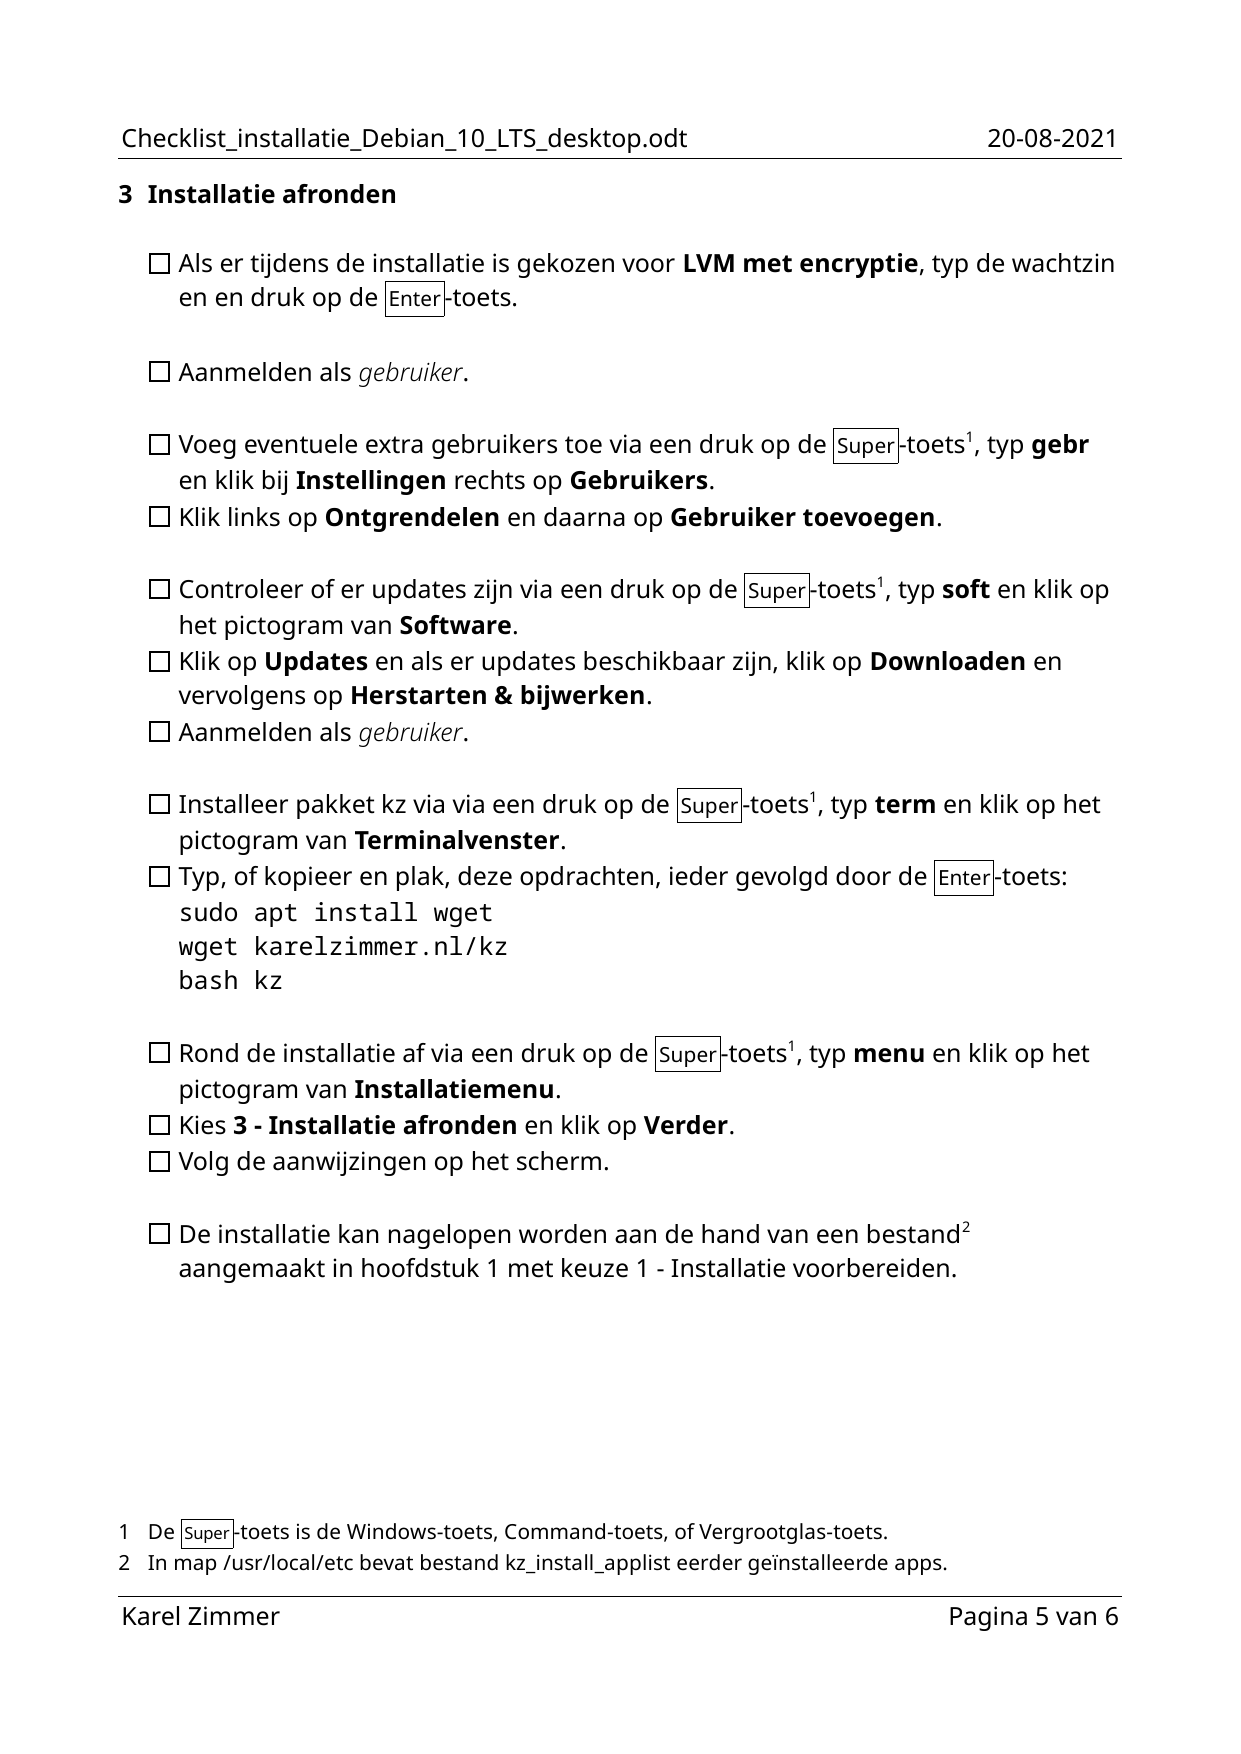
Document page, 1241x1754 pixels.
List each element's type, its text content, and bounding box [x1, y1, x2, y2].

table_cell [141, 1143, 177, 1179]
table_cell [141, 317, 177, 353]
table_cell [141, 498, 177, 534]
table_cell [141, 643, 177, 713]
table_header Als er tijdens de installatie is gekozen voor LVM met encryptie, typ de wachtzin en en druk op de Enter-toets. [177, 245, 1121, 317]
table_cell [141, 1216, 177, 1286]
table_cell Voeg eventuele extra gebruikers toe via een druk op de Super-toets, typ gebr en klik bij Instellingen rechts op Gebruikers. [177, 426, 1121, 498]
table_cell [177, 750, 1121, 786]
table_cell [141, 750, 177, 786]
table_cell [141, 1179, 177, 1216]
table_cell [177, 535, 1121, 571]
table_cell Installeer pakket kz via via een druk op de Super-toets1, typ term en klik op het pictogram van Terminalvenster. [177, 786, 1121, 858]
table_cell [141, 426, 177, 498]
table_cell Kies 3 - Installatie afronden en klik op Verder. [177, 1107, 1121, 1143]
table_cell [177, 998, 1121, 1034]
table_cell Rond de installatie af via een druk op de Super-toets1, typ menu en klik op het pictogram van Installatiemenu. [177, 1035, 1121, 1107]
table_cell [141, 786, 177, 858]
table_cell [177, 390, 1121, 426]
table_cell De installatie kan nagelopen worden aan de hand van een bestand aangemaakt in hoofdstuk 1 met keuze 1 - Installatie voorbereiden. [177, 1216, 1121, 1286]
table_cell Aanmelden als gebruiker. [177, 354, 1121, 390]
table_cell [141, 713, 177, 749]
table_cell [141, 858, 177, 998]
table_cell [141, 1107, 177, 1143]
table_cell Klik links op Ontgrendelen en daarna op Gebruiker toevoegen. [177, 498, 1121, 534]
table_cell [141, 1035, 177, 1107]
table_cell [177, 317, 1121, 353]
table_header [141, 245, 177, 317]
table_cell Typ, of kopieer en plak, deze opdrachten, ieder gevolgd door de Enter-toets: sudo apt install wget wget karelzimmer.nl/kz bash kz [177, 858, 1121, 998]
table_cell [141, 354, 177, 390]
table_cell Klik op Updates en als er updates beschikbaar zijn, klik op Downloaden en vervolgens op Herstarten & bijwerken. [177, 643, 1121, 713]
table_cell [177, 1179, 1121, 1216]
table_cell [141, 390, 177, 426]
list Installatie afronden [118, 177, 1122, 211]
table_cell Volg de aanwijzingen op het scherm. [177, 1143, 1121, 1179]
table_cell [141, 998, 177, 1034]
table_cell [141, 571, 177, 643]
table_cell Controleer of er updates zijn via een druk op de Super-toets1, typ soft en klik op het pictogram van Software. [177, 571, 1121, 643]
table_cell [141, 535, 177, 571]
table_cell Aanmelden als gebruiker. [177, 713, 1121, 749]
